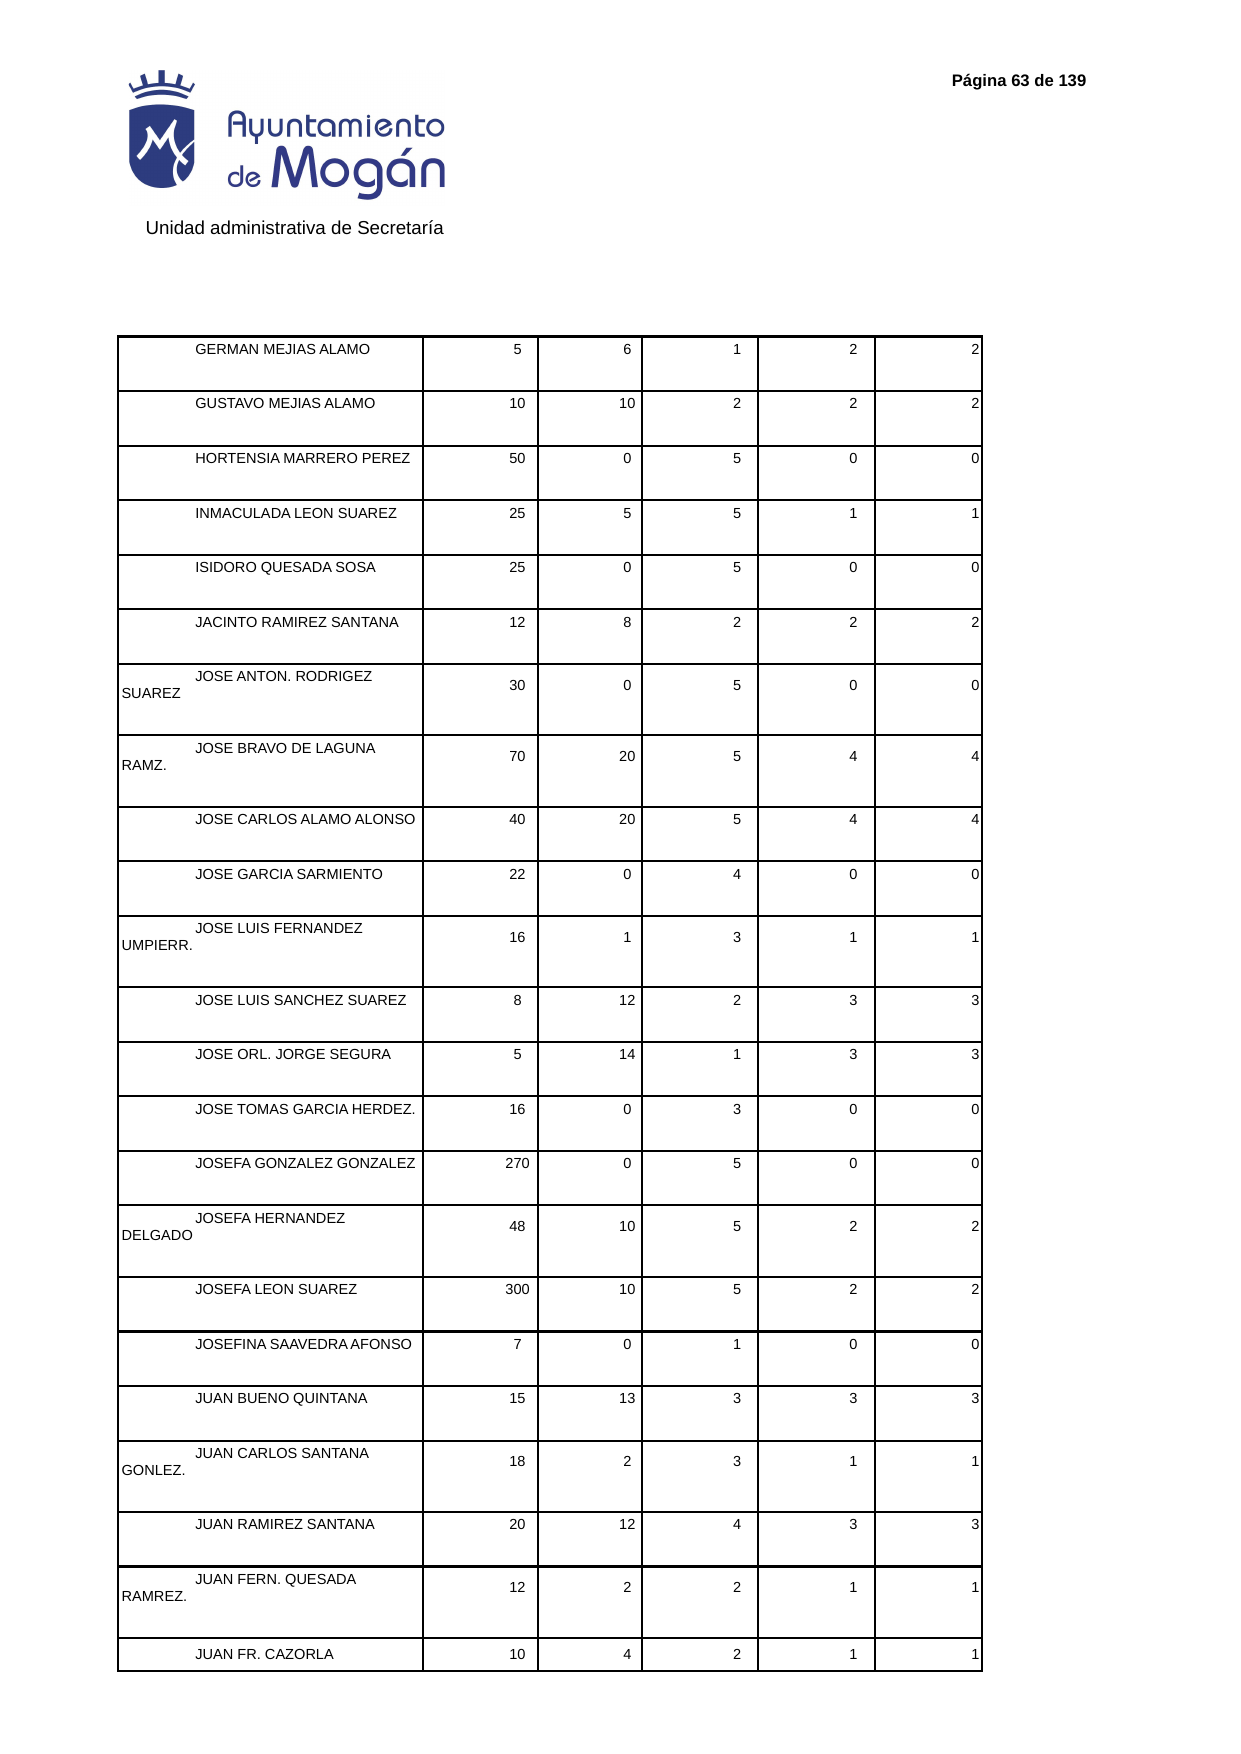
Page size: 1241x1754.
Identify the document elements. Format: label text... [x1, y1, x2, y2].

table_cell 5 [643, 808, 757, 860]
table_cell 2 [643, 988, 757, 1041]
table_cell 0 [759, 556, 874, 608]
table_cell 2 [759, 610, 874, 663]
table_cell 25 [424, 556, 537, 608]
table_cell 3 [643, 917, 757, 986]
picture [128, 70, 445, 206]
table_cell 12 [539, 988, 641, 1041]
table_cell 5 [643, 736, 757, 806]
table_cell JOSE TOMAS GARCIA HERDEZ. [119, 1097, 422, 1150]
table_cell 5 [643, 1206, 757, 1276]
table_cell 0 [759, 665, 874, 734]
table_cell GERMAN MEJIAS ALAMO [119, 338, 422, 390]
table_cell 5 [643, 556, 757, 608]
table_cell 10 [539, 1278, 641, 1330]
table_cell 3 [759, 1513, 874, 1565]
table_cell JUAN RAMIREZ SANTANA [119, 1513, 422, 1565]
table_cell 0 [539, 447, 641, 499]
table_cell 0 [539, 1152, 641, 1204]
table_cell 0 [759, 1152, 874, 1204]
table_cell 2 [643, 392, 757, 444]
table_cell 2 [876, 338, 981, 390]
table_cell 10 [424, 392, 537, 444]
table_cell 1 [876, 1568, 981, 1637]
table_cell 1 [876, 1442, 981, 1511]
table_cell 20 [424, 1513, 537, 1565]
table_cell INMACULADA LEON SUAREZ [119, 501, 422, 554]
table_cell JOSEFINA SAAVEDRA AFONSO [119, 1333, 422, 1385]
table_cell 5 [643, 447, 757, 499]
table_cell JOSE BRAVO DE LAGUNA RAMZ. [119, 736, 422, 806]
table_cell 1 [876, 1639, 981, 1669]
table_cell 5 [643, 665, 757, 734]
table_cell JOSEFA HERNANDEZ DELGADO [119, 1206, 422, 1276]
table_cell 0 [759, 1097, 874, 1150]
table_cell 3 [876, 1513, 981, 1565]
table_cell 12 [539, 1513, 641, 1565]
table_cell 0 [876, 1097, 981, 1150]
table_cell 2 [759, 338, 874, 390]
table_cell JOSE CARLOS ALAMO ALONSO [119, 808, 422, 860]
table_cell 2 [876, 1206, 981, 1276]
table_cell 50 [424, 447, 537, 499]
table_cell 70 [424, 736, 537, 806]
table_cell HORTENSIA MARRERO PEREZ [119, 447, 422, 499]
table_cell 0 [539, 665, 641, 734]
table_cell 5 [643, 1152, 757, 1204]
table_cell 25 [424, 501, 537, 554]
table_cell 14 [539, 1043, 641, 1095]
table_cell 16 [424, 1097, 537, 1150]
table_cell 13 [539, 1387, 641, 1439]
table_cell 12 [424, 1568, 537, 1637]
table_cell 7 [424, 1333, 537, 1385]
table_cell 0 [539, 556, 641, 608]
table_cell 2 [876, 392, 981, 444]
table_cell 3 [759, 1043, 874, 1095]
table_cell 2 [539, 1442, 641, 1511]
table_cell 10 [539, 392, 641, 444]
table_cell 1 [759, 1568, 874, 1637]
table_cell 40 [424, 808, 537, 860]
table_cell 2 [876, 1278, 981, 1330]
table_cell 20 [539, 808, 641, 860]
table_cell 5 [424, 338, 537, 390]
table_cell 0 [759, 1333, 874, 1385]
table_cell 0 [876, 1152, 981, 1204]
table_cell 1 [643, 338, 757, 390]
table_cell 4 [759, 736, 874, 806]
table_cell 0 [759, 862, 874, 915]
table_cell JOSE GARCIA SARMIENTO [119, 862, 422, 915]
table_cell GUSTAVO MEJIAS ALAMO [119, 392, 422, 444]
table_cell 3 [876, 1043, 981, 1095]
table_cell 5 [643, 1278, 757, 1330]
table_cell 18 [424, 1442, 537, 1511]
table_cell 0 [876, 665, 981, 734]
table_cell 4 [876, 808, 981, 860]
table_cell ISIDORO QUESADA SOSA [119, 556, 422, 608]
table_cell 1 [759, 501, 874, 554]
table_cell 2 [643, 1568, 757, 1637]
table_cell 2 [643, 610, 757, 663]
table_cell 2 [759, 1206, 874, 1276]
table_cell 8 [424, 988, 537, 1041]
table_cell JUAN FERN. QUESADA RAMREZ. [119, 1568, 422, 1637]
table_cell 10 [424, 1639, 537, 1669]
table_cell 6 [539, 338, 641, 390]
table_cell 270 [424, 1152, 537, 1204]
table_cell 4 [539, 1639, 641, 1669]
table_cell 2 [539, 1568, 641, 1637]
table_cell 2 [643, 1639, 757, 1669]
table_cell 22 [424, 862, 537, 915]
table_cell 1 [876, 917, 981, 986]
table_cell JOSE ANTON. RODRIGEZ SUAREZ [119, 665, 422, 734]
table_cell 1 [643, 1333, 757, 1385]
table_cell JUAN BUENO QUINTANA [119, 1387, 422, 1439]
table_cell JUAN FR. CAZORLA [119, 1639, 422, 1669]
table_cell 1 [876, 501, 981, 554]
table_cell 16 [424, 917, 537, 986]
table_cell JOSE LUIS SANCHEZ SUAREZ [119, 988, 422, 1041]
table_cell 3 [643, 1442, 757, 1511]
table_cell 4 [876, 736, 981, 806]
table_cell 10 [539, 1206, 641, 1276]
table_cell 15 [424, 1387, 537, 1439]
table_cell 30 [424, 665, 537, 734]
table_cell JOSEFA LEON SUAREZ [119, 1278, 422, 1330]
table_cell 2 [759, 392, 874, 444]
table_cell 4 [643, 862, 757, 915]
table_cell 0 [876, 862, 981, 915]
table_cell JOSE ORL. JORGE SEGURA [119, 1043, 422, 1095]
table_cell 1 [759, 1442, 874, 1511]
table_cell 0 [539, 1097, 641, 1150]
table_cell 5 [424, 1043, 537, 1095]
table_cell 1 [759, 1639, 874, 1669]
table_cell 20 [539, 736, 641, 806]
table_cell 4 [759, 808, 874, 860]
table_cell 3 [759, 1387, 874, 1439]
table_cell JOSE LUIS FERNANDEZ UMPIERR. [119, 917, 422, 986]
table_cell 0 [539, 862, 641, 915]
table_cell 300 [424, 1278, 537, 1330]
table_cell 3 [876, 988, 981, 1041]
table_cell 0 [539, 1333, 641, 1385]
table_cell 3 [643, 1097, 757, 1150]
table_cell 3 [643, 1387, 757, 1439]
table_cell JOSEFA GONZALEZ GONZALEZ [119, 1152, 422, 1204]
table_cell 3 [876, 1387, 981, 1439]
table_cell 0 [759, 447, 874, 499]
table_cell 3 [759, 988, 874, 1041]
table_cell JACINTO RAMIREZ SANTANA [119, 610, 422, 663]
table_cell JUAN CARLOS SANTANA GONLEZ. [119, 1442, 422, 1511]
table_cell 5 [539, 501, 641, 554]
table_cell 0 [876, 1333, 981, 1385]
table_cell 4 [643, 1513, 757, 1565]
table_cell 1 [643, 1043, 757, 1095]
table_cell 48 [424, 1206, 537, 1276]
table_cell 8 [539, 610, 641, 663]
table_cell 0 [876, 556, 981, 608]
table_cell 2 [759, 1278, 874, 1330]
table_cell 5 [643, 501, 757, 554]
table_cell 1 [539, 917, 641, 986]
table_cell 12 [424, 610, 537, 663]
table_cell 0 [876, 447, 981, 499]
table_cell 2 [876, 610, 981, 663]
table_cell 1 [759, 917, 874, 986]
